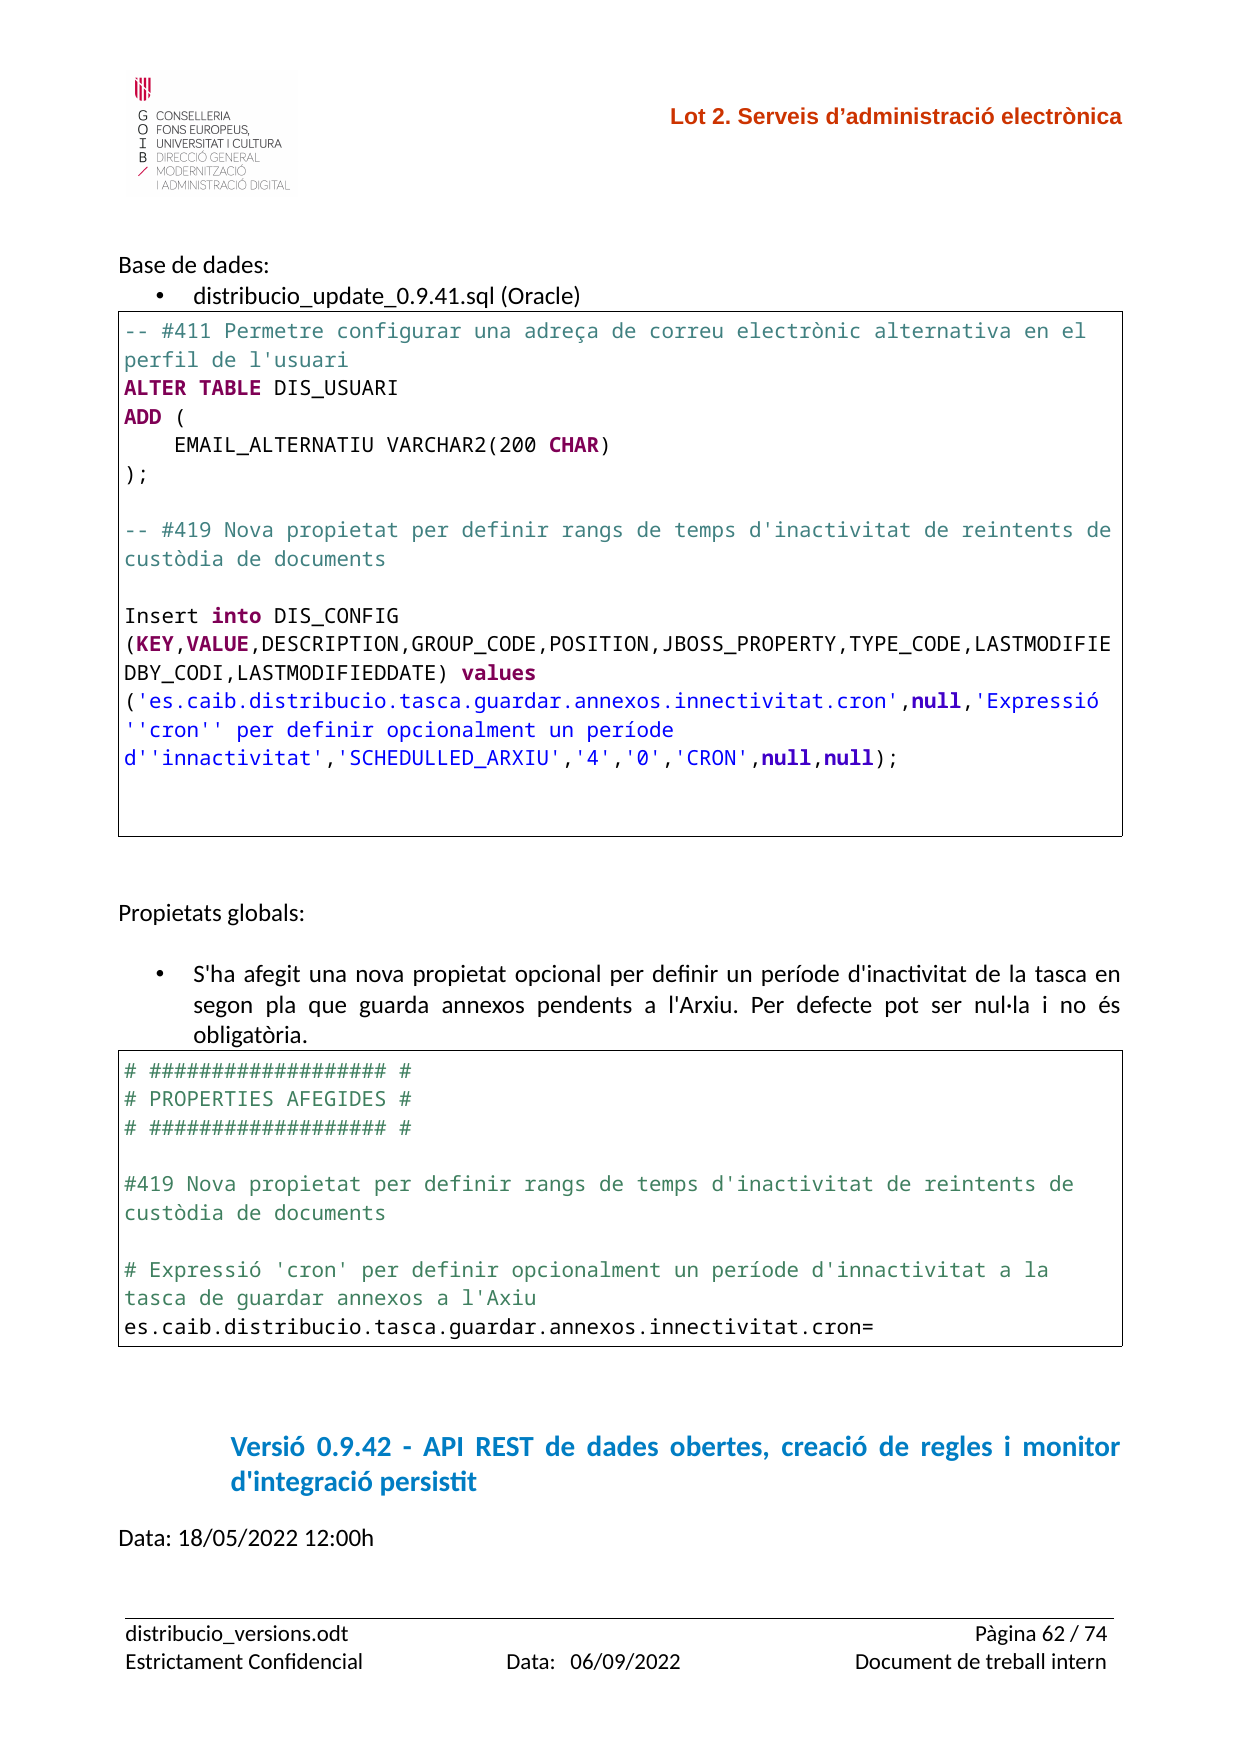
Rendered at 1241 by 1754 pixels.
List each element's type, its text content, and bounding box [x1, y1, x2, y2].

list S'ha afegit una nova propietat opcional per definir un període d'inactivitat de la tasca en segon pla que guarda annexos pendents a l'Arxiu. Per defecte pot ser nul·la i no és obligatòria. [156, 958, 1122, 1050]
list distribucio_update_0.9.41.sql (Oracle) [156, 280, 1122, 311]
table_header -- #411 Permetre configurar una adreça de correu electrònic alternativa en el perfil de l'usuari ALTER TABLE DIS_USUARI ADD ( EMAIL_ALTERNATIU VARCHAR2(200 CHAR) ); -- #419 Nova propietat per definir rangs de temps d'inactivitat de reintents de custòdia de documents Insert into DIS_CONFIG (KEY,VALUE,DESCRIPTION,GROUP_CODE,POSITION,JBOSS_PROPERTY,TYPE_CODE,LASTMODIFIEDBY_CODI,LASTMODIFIEDDATE) values ('es.caib.distribucio.tasca.guardar.annexos.innectivitat.cron',null,'Expressió ''cron'' per definir opcionalment un període d''innactivitat','SCHEDULLED_ARXIU','4','0','CRON',null,null); [119, 312, 1122, 836]
text Base de dades: [118, 250, 1122, 280]
subtitle Versió 0.9.42 - API REST de dades obertes, creació de regles i monitor d'integració persistit [153, 1428, 1122, 1499]
text Propietats globals: [118, 897, 1122, 928]
picture [126, 70, 299, 197]
table_header # ################### # # PROPERTIES AFEGIDES # # ################### # #419 Nova propietat per definir rangs de temps d'inactivitat de reintents de custòdia de documents # Expressió 'cron' per definir opcionalment un període d'innactivitat a la tasca de guardar annexos a l'Axiu es.caib.distribucio.tasca.guardar.annexos.innectivitat.cron= [119, 1051, 1122, 1346]
text Data: 18/05/2022 12:00h [118, 1523, 1122, 1553]
